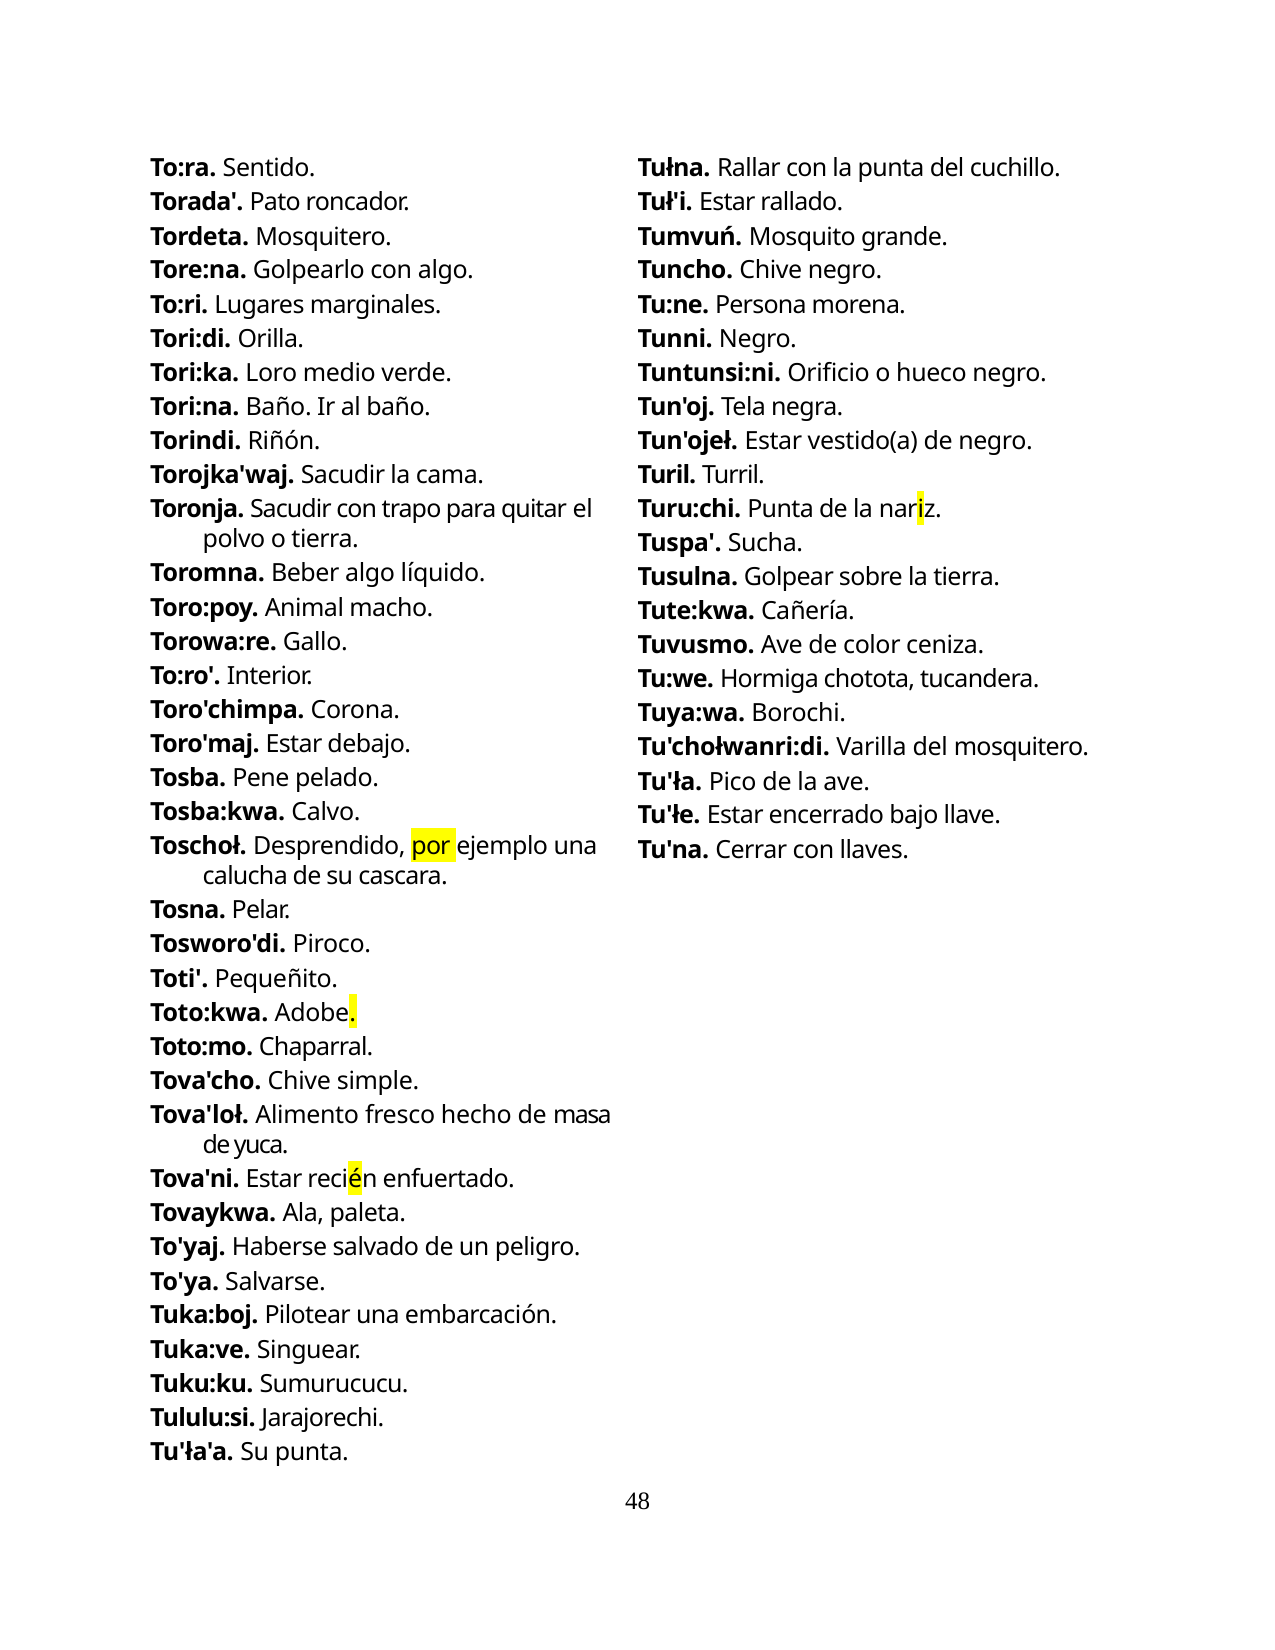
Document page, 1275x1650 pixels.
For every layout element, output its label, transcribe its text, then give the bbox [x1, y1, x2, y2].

text Tusulna. Golpear sobre la tierra. [637, 559, 1125, 593]
text Tosna. Pelar. [150, 892, 637, 926]
text Tosba:kwa. Calvo. [150, 793, 637, 828]
text Tovaykwa. Ala, paleta. [150, 1195, 637, 1229]
text Toto:kwa. Adobe. [150, 994, 637, 1028]
text Tu'ła. Pico de la ave. [637, 763, 1125, 797]
text Tu'łe. Estar encerrado bajo llave. [637, 797, 1125, 831]
text Tova'ni. Estar recién enfuertado. [150, 1161, 637, 1195]
text Turil. Turril. [637, 457, 1125, 491]
text Toti'. Pequeñito. [150, 960, 637, 994]
text Tu'na. Cerrar con llaves. [637, 831, 1125, 865]
text Tu:ne. Persona morena. [637, 286, 1125, 320]
text Tosba. Pene pelado. [150, 759, 637, 793]
text Toromna. Beber algo líquido. [150, 555, 637, 589]
text Tute:kwa. Cañería. [637, 593, 1125, 627]
text Tu'chołwanri:di. Varilla del mosquitero. [637, 729, 1125, 763]
text Tuya:wa. Borochi. [637, 695, 1125, 729]
text To'yaj. Haberse salvado de un peligro. [150, 1229, 637, 1263]
text Tori:di. Orilla. [150, 320, 637, 354]
text Tuspa'. Sucha. [637, 525, 1125, 559]
text Torada'. Pato roncador. [150, 184, 637, 218]
text Toronja. Sacudir con trapo para quitar el polvo o tierra. [150, 491, 637, 555]
text Toschoł. Desprendido, por ejemplo una calucha de su cascara. [150, 828, 637, 892]
text Tova'loł. Alimento fresco hecho de masa de yuca. [150, 1096, 637, 1161]
text Toto:mo. Chaparral. [150, 1028, 637, 1062]
text Tułna. Rallar con la punta del cuchillo. [637, 150, 1125, 184]
text To'ya. Salvarse. [150, 1263, 637, 1297]
text Torindi. Riñón. [150, 422, 637, 457]
text Tu'ła'a. Su punta. [150, 1433, 637, 1467]
text To:ri. Lugares marginales. [150, 286, 637, 320]
text Tumvuń. Mosquito grande. [637, 218, 1125, 252]
text Tuku:ku. Sumurucucu. [150, 1365, 637, 1399]
text Toro'maj. Estar debajo. [150, 725, 637, 759]
text Tore:na. Golpearlo con algo. [150, 252, 637, 286]
text Turu:chi. Punta de la nariz. [637, 491, 1125, 525]
text Tunni. Negro. [637, 320, 1125, 354]
text To:ra. Sentido. [150, 150, 637, 184]
text Tun'oj. Tela negra. [637, 388, 1125, 422]
text Tori:ka. Loro medio verde. [150, 354, 637, 388]
text To:ro'. Interior. [150, 657, 637, 691]
text Tuka:boj. Pilotear una embarcación. [150, 1297, 637, 1331]
text Tosworo'di. Piroco. [150, 926, 637, 960]
text Tuvusmo. Ave de color ceniza. [637, 627, 1125, 661]
text Tuntunsi:ni. Orificio o hueco negro. [637, 354, 1125, 388]
text Tuł'i. Estar rallado. [637, 184, 1125, 218]
text Tu:we. Hormiga chotota, tucandera. [637, 661, 1125, 695]
text Toro'chimpa. Corona. [150, 691, 637, 725]
text Tun'ojeł. Estar vestido(a) de negro. [637, 422, 1125, 457]
text Torojka'waj. Sacudir la cama. [150, 457, 637, 491]
text Tuka:ve. Singuear. [150, 1331, 637, 1365]
text Torowa:re. Gallo. [150, 623, 637, 657]
text Toro:poy. Animal macho. [150, 589, 637, 623]
text Tova'cho. Chive simple. [150, 1062, 637, 1096]
text Tululu:si. Jarajorechi. [150, 1399, 637, 1433]
text Tordeta. Mosquitero. [150, 218, 637, 252]
text Tuncho. Chive negro. [637, 252, 1125, 286]
text Tori:na. Baño. Ir al baño. [150, 388, 637, 422]
